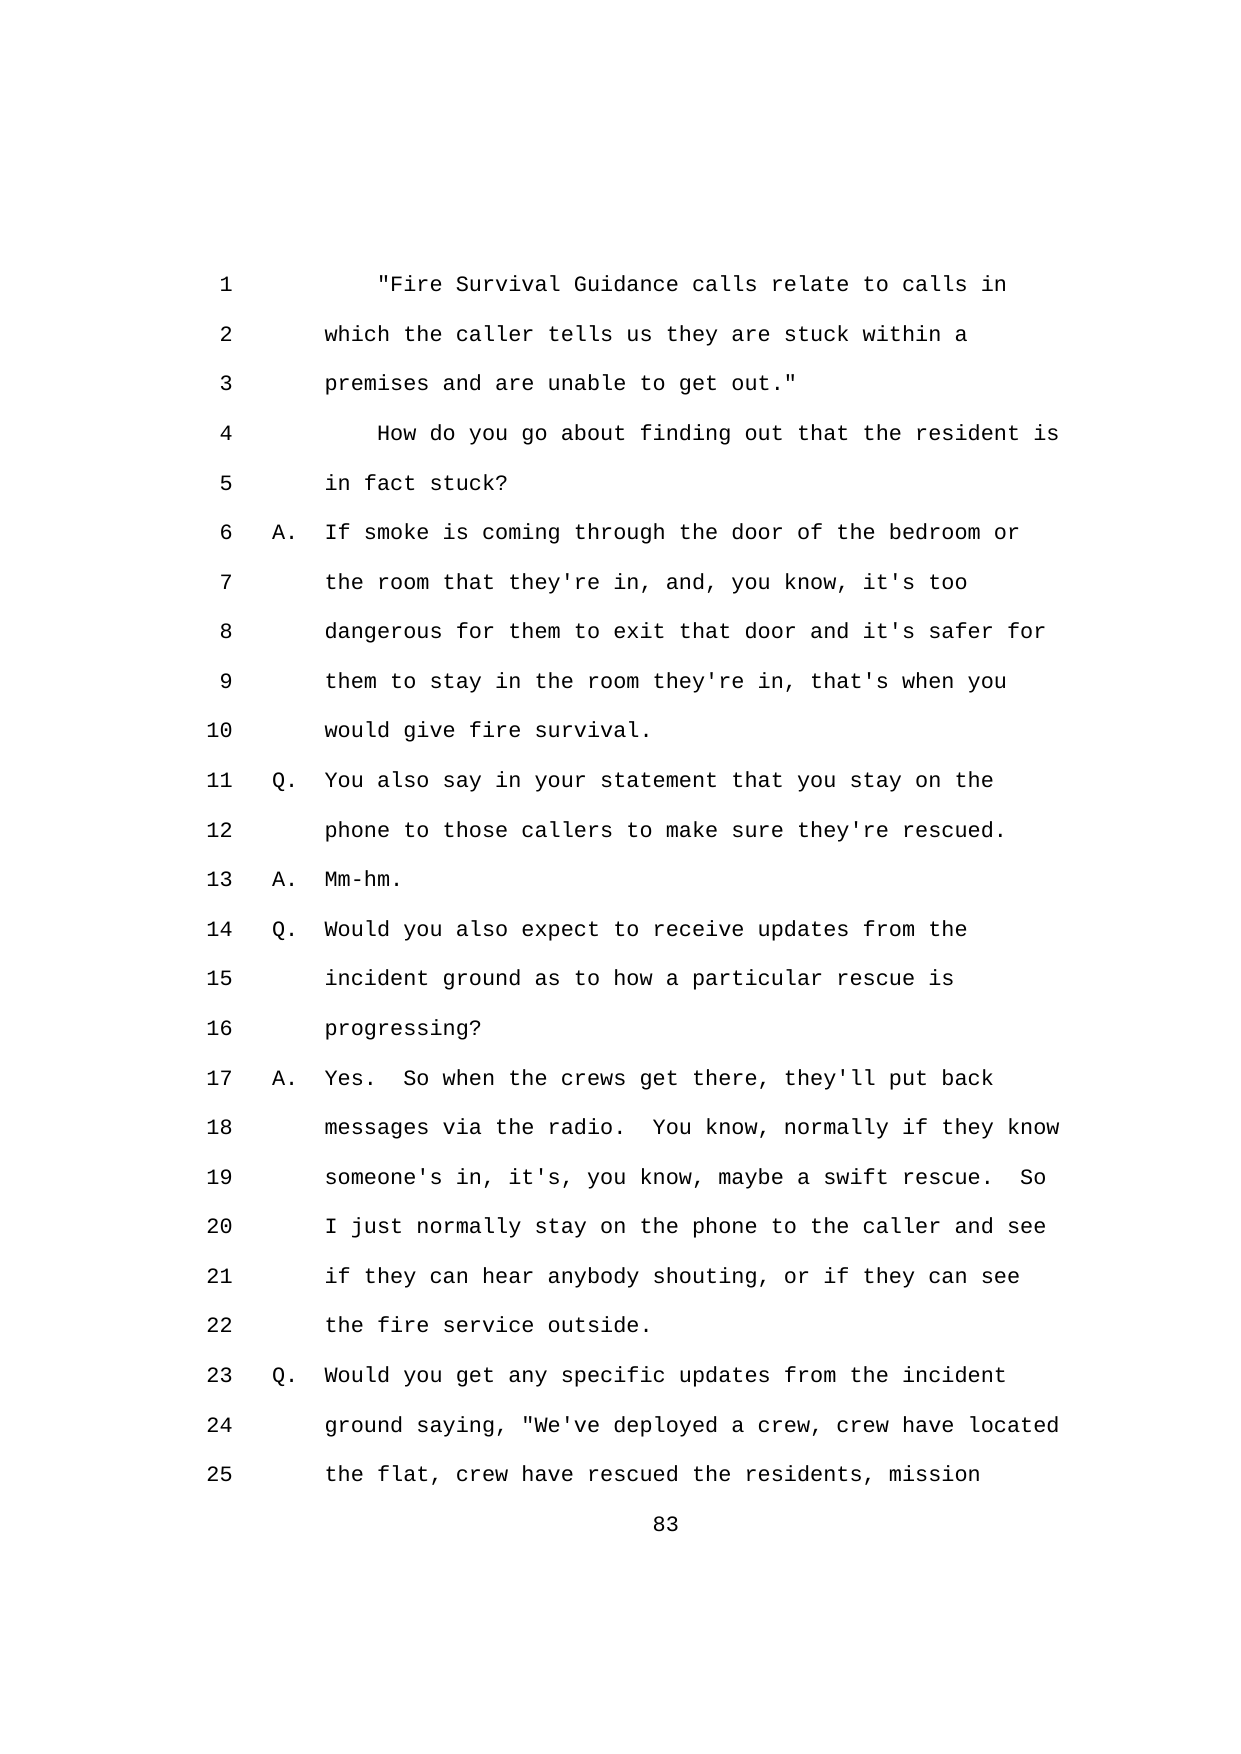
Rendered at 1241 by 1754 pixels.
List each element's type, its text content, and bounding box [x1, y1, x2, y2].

text 24 ground saying, "We've deployed a crew, crew have located [75, 1414, 1165, 1438]
text 6 A. If smoke is coming through the door of the bedroom or [75, 521, 1165, 546]
text 15 incident ground as to how a particular rescue is [75, 967, 1165, 992]
text 9 them to stay in the room they're in, that's when you [75, 670, 1165, 695]
text 8 dangerous for them to exit that door and it's safer for [75, 620, 1165, 645]
text 10 would give fire survival. [75, 719, 1165, 744]
text 20 I just normally stay on the phone to the caller and see [75, 1215, 1165, 1240]
text 14 Q. Would you also expect to receive updates from the [75, 918, 1165, 943]
text 16 progressing? [75, 1017, 1165, 1042]
text 22 the fire service outside. [75, 1314, 1165, 1339]
text 25 the flat, crew have rescued the residents, mission [75, 1463, 1165, 1488]
text 1 "Fire Survival Guidance calls relate to calls in [75, 273, 1165, 298]
text 11 Q. You also say in your statement that you stay on the [75, 769, 1165, 794]
text 12 phone to those callers to make sure they're rescued. [75, 819, 1165, 843]
text 23 Q. Would you get any specific updates from the incident [75, 1364, 1165, 1389]
text 13 A. Mm-hm. [75, 868, 1165, 893]
text 21 if they can hear anybody shouting, or if they can see [75, 1265, 1165, 1290]
text 19 someone's in, it's, you know, maybe a swift rescue. So [75, 1166, 1165, 1191]
text 83 [75, 1513, 1165, 1538]
text 7 the room that they're in, and, you know, it's too [75, 571, 1165, 596]
text 17 A. Yes. So when the crews get there, they'll put back [75, 1067, 1165, 1091]
text 2 which the caller tells us they are stuck within a [75, 323, 1165, 348]
text 18 messages via the radio. You know, normally if they know [75, 1116, 1165, 1141]
text 3 premises and are unable to get out." [75, 372, 1165, 397]
text 4 How do you go about finding out that the resident is [75, 422, 1165, 447]
text 5 in fact stuck? [75, 472, 1165, 496]
